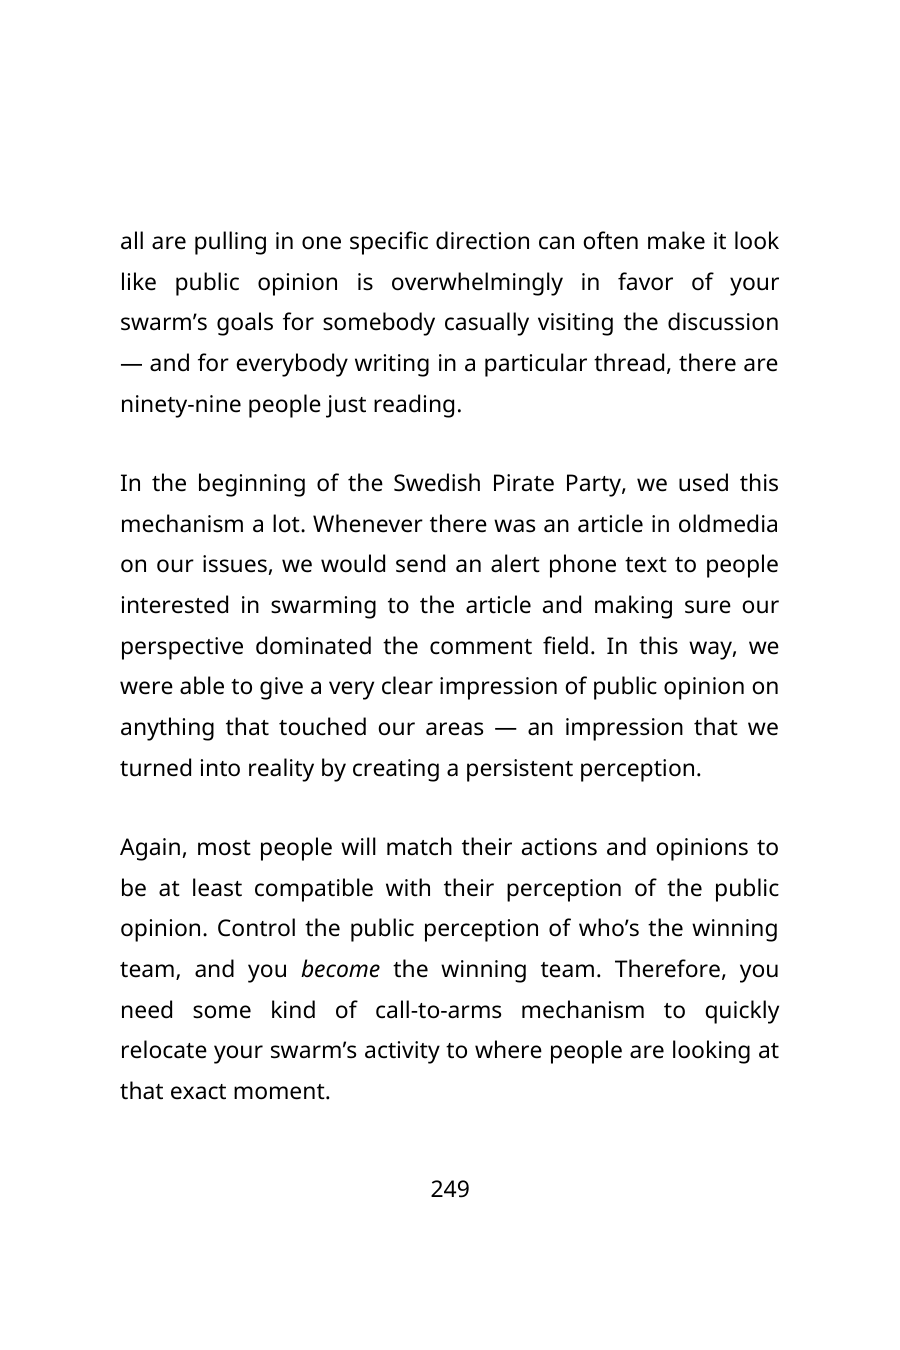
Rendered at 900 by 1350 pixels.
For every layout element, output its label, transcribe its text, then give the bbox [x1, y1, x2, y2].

text In the beginning of the Swedish Pirate Party, we used this mechanism a lot. Whenever there was an article in oldmedia on our issues, we would send an alert phone text to people interested in swarming to the article and making sure our perspective dominated the comment field. In this way, we were able to give a very clear impression of public opinion on anything that touched our areas — an impression that we turned into reality by creating a persistent perception. [120, 467, 780, 783]
text all are pulling in one specific direction can often make it look like public opinion is overwhelmingly in favor of your swarm’s goals for somebody casually visiting the discussion — and for everybody writing in a particular thread, there are ninety-nine people just reading. [120, 225, 780, 419]
text Again, most people will match their actions and opinions to be at least compatible with their perception of the public opinion. Control the public perception of who’s the winning team, and you become the winning team. Therefore, you need some kind of call-to-arms mechanism to quickly relocate your swarm’s activity to where people are looking at that exact moment. [120, 831, 780, 1106]
